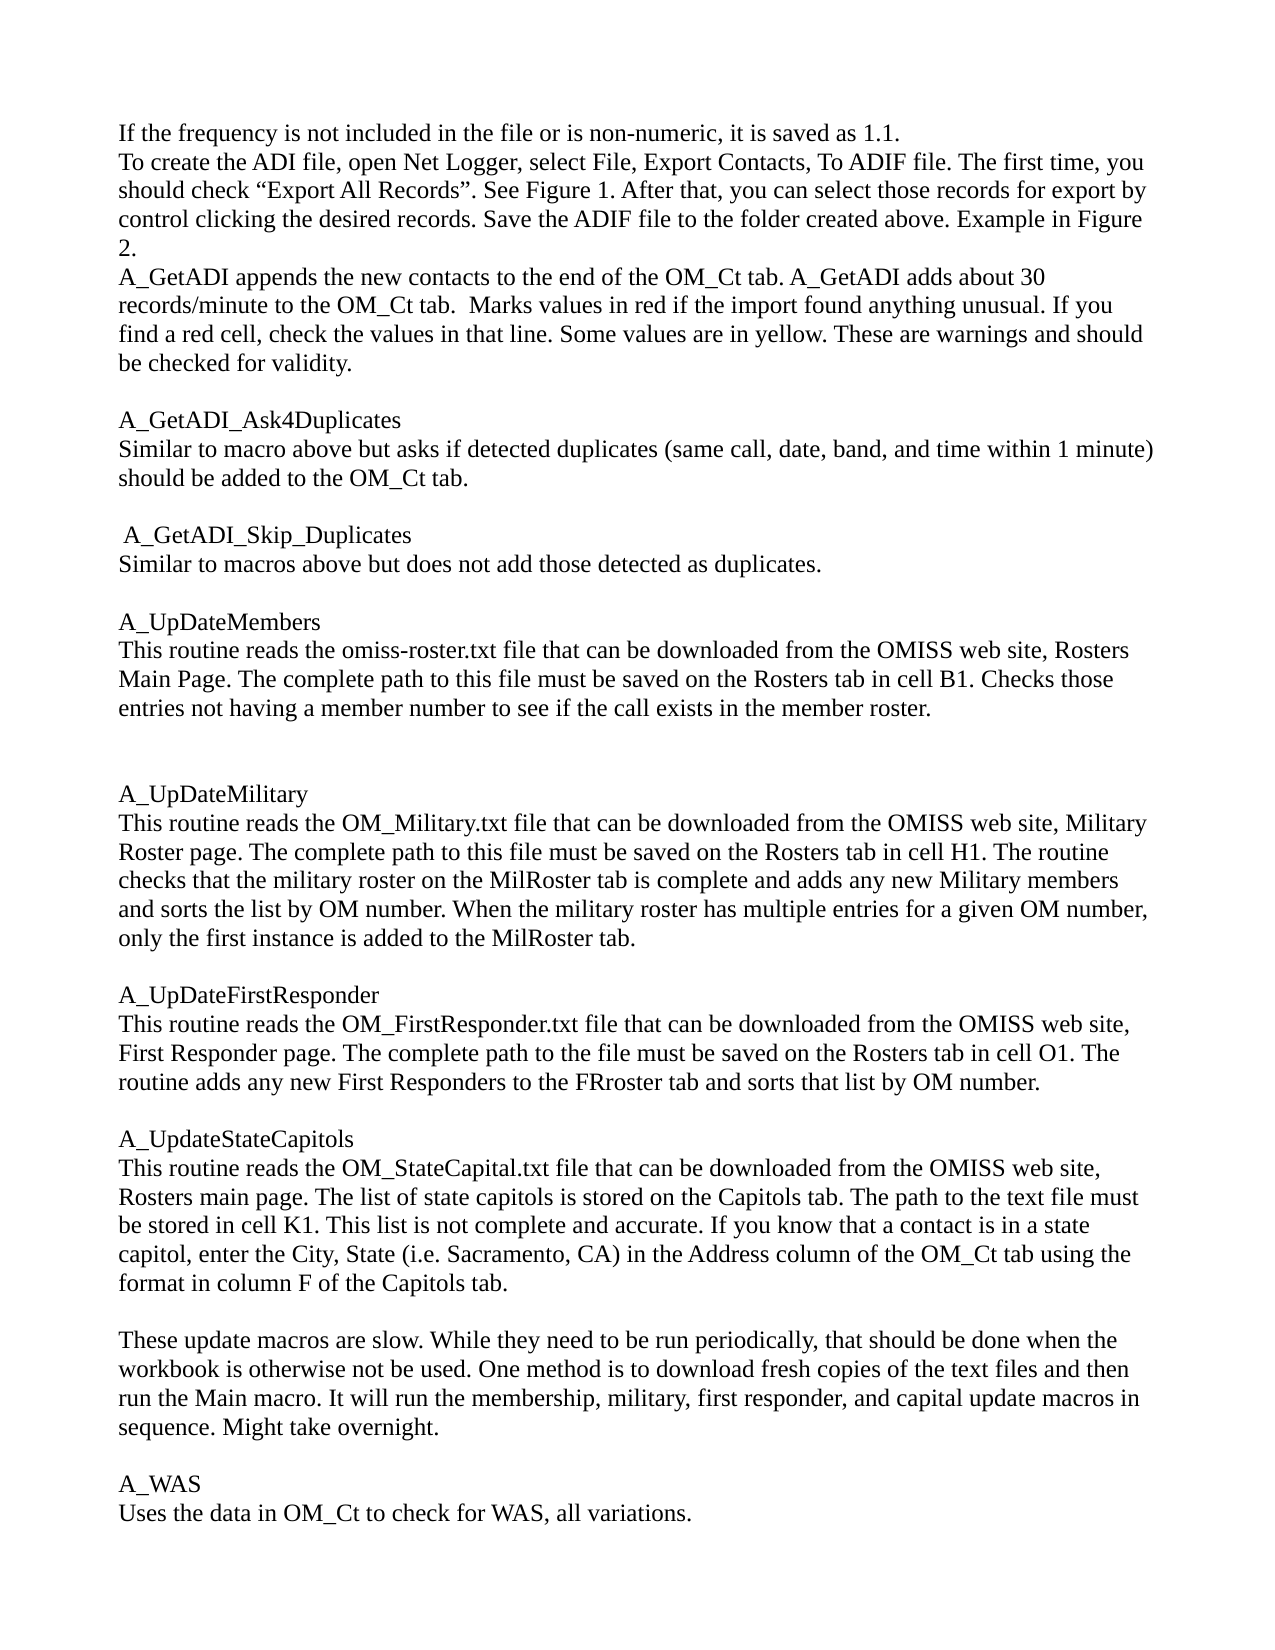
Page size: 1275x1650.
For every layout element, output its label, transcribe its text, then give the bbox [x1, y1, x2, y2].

text This routine reads the OM_FirstResponder.txt file that can be downloaded from the OMISS web site, First Responder page. The complete path to the file must be saved on the Rosters tab in cell O1. The routine adds any new First Responders to the FRroster tab and sorts that list by OM number. [118, 1009, 1157, 1096]
text A_UpdateStateCapitols [118, 1124, 1157, 1153]
text A_WAS [118, 1469, 1157, 1498]
text This routine reads the OM_Military.txt file that can be downloaded from the OMISS web site, Military Roster page. The complete path to this file must be saved on the Rosters tab in cell H1. The routine checks that the military roster on the MilRoster tab is complete and adds any new Military members and sorts the list by OM number. When the military roster has multiple entries for a given OM number, only the first instance is added to the MilRoster tab. [118, 808, 1157, 952]
text To create the ADI file, open Net Logger, select File, Export Contacts, To ADIF file. The first time, you should check “Export All Records”. See Figure 1. After that, you can select those records for export by control clicking the desired records. Save the ADIF file to the folder created above. Example in Figure 2. [118, 147, 1157, 262]
text Similar to macros above but does not add those detected as duplicates. [118, 549, 1157, 578]
text A_GetADI_Ask4Duplicates [118, 406, 1157, 434]
text These update macros are slow. While they need to be run periodically, that should be done when the workbook is otherwise not be used. One method is to download fresh copies of the text files and then run the Main macro. It will run the membership, military, first responder, and capital update macros in sequence. Might take overnight. [118, 1326, 1157, 1441]
text A_UpDateFirstResponder [118, 981, 1157, 1009]
text This routine reads the omiss-roster.txt file that can be downloaded from the OMISS web site, Rosters Main Page. The complete path to this file must be saved on the Rosters tab in cell B1. Checks those entries not having a member number to see if the call exists in the member roster. [118, 636, 1157, 722]
text Uses the data in OM_Ct to check for WAS, all variations. [118, 1498, 1157, 1527]
text A_UpDateMilitary [118, 779, 1157, 808]
text A_UpDateMembers [118, 607, 1157, 636]
text If the frequency is not included in the file or is non-numeric, it is saved as 1.1. [118, 118, 1157, 147]
text A_GetADI appends the new contacts to the end of the OM_Ct tab. A_GetADI adds about 30 records/minute to the OM_Ct tab. Marks values in red if the import found anything unusual. If you find a red cell, check the values in that line. Some values are in yellow. These are warnings and should be checked for validity. [118, 262, 1157, 377]
text Similar to macro above but asks if detected duplicates (same call, date, band, and time within 1 minute) should be added to the OM_Ct tab. [118, 434, 1157, 492]
text This routine reads the OM_StateCapital.txt file that can be downloaded from the OMISS web site, Rosters main page. The list of state capitols is stored on the Capitols tab. The path to the text file must be stored in cell K1. This list is not complete and accurate. If you know that a contact is in a state capitol, enter the City, State (i.e. Sacramento, CA) in the Address column of the OM_Ct tab using the format in column F of the Capitols tab. [118, 1153, 1157, 1297]
text A_GetADI_Skip_Duplicates [118, 521, 1157, 549]
